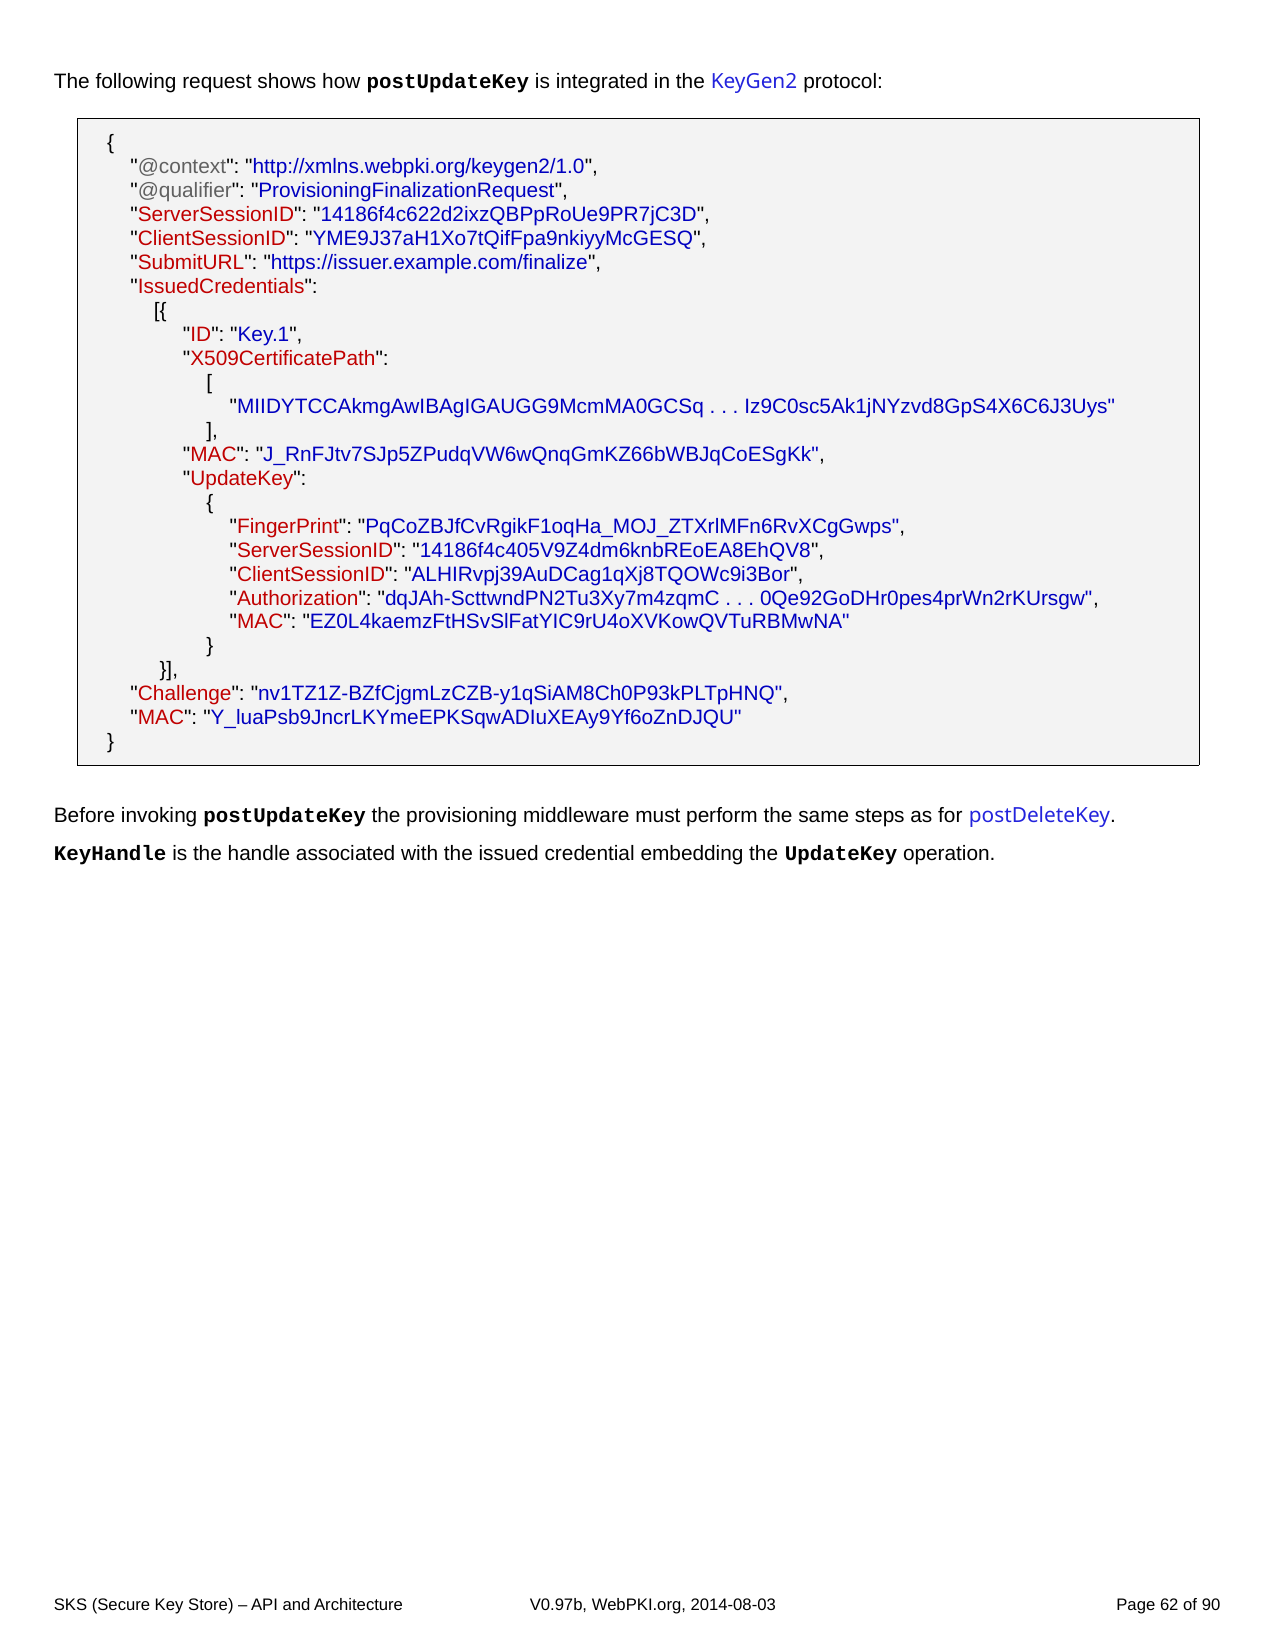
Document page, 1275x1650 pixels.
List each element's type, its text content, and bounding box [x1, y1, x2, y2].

text KeyHandle is the handle associated with the issued credential embedding the UpdateKey operation. [54, 841, 1221, 867]
text Before invoking postUpdateKey the provisioning middleware must perform the same steps as for postDeleteKey. [54, 801, 1221, 829]
text The following request shows how postUpdateKey is integrated in the KeyGen2 protocol: [54, 66, 1221, 118]
table_header { "@context": "http://xmlns.webpki.org/keygen2/1.0", "@qualifier": "ProvisioningFinalizationRequest", "ServerSessionID": "14186f4c622d2ixzQBPpRoUe9PR7jC3D", "ClientSessionID": "YME9J37aH1Xo7tQifFpa9nkiyyMcGESQ", "SubmitURL": "https://issuer.example.com/finalize", "IssuedCredentials": [{ "ID": "Key.1", "X509CertificatePath": [ "MIIDYTCCAkmgAwIBAgIGAUGG9McmMA0GCSq . . . Iz9C0sc5Ak1jNYzvd8GpS4X6C6J3Uys" ], "MAC": "J_RnFJtv7SJp5ZPudqVW6wQnqGmKZ66bWBJqCoESgKk", "UpdateKey": { "FingerPrint": "PqCoZBJfCvRgikF1oqHa_MOJ_ZTXrlMFn6RvXCgGwps", "ServerSessionID": "14186f4c405V9Z4dm6knbREoEA8EhQV8", "ClientSessionID": "ALHIRvpj39AuDCag1qXj8TQOWc9i3Bor", "Authorization": "dqJAh-ScttwndPN2Tu3Xy7m4zqmC . . . 0Qe92GoDHr0pes4prWn2rKUrsgw", "MAC": "EZ0L4kaemzFtHSvSlFatYIC9rU4oXVKowQVTuRBMwNA" } }], "Challenge": "nv1TZ1Z-BZfCjgmLzCZB-y1qSiAM8Ch0P93kPLTpHNQ", "MAC": "Y_luaPsb9JncrLKYmeEPKSqwADIuXEAy9Yf6oZnDJQU" } [78, 119, 1199, 765]
